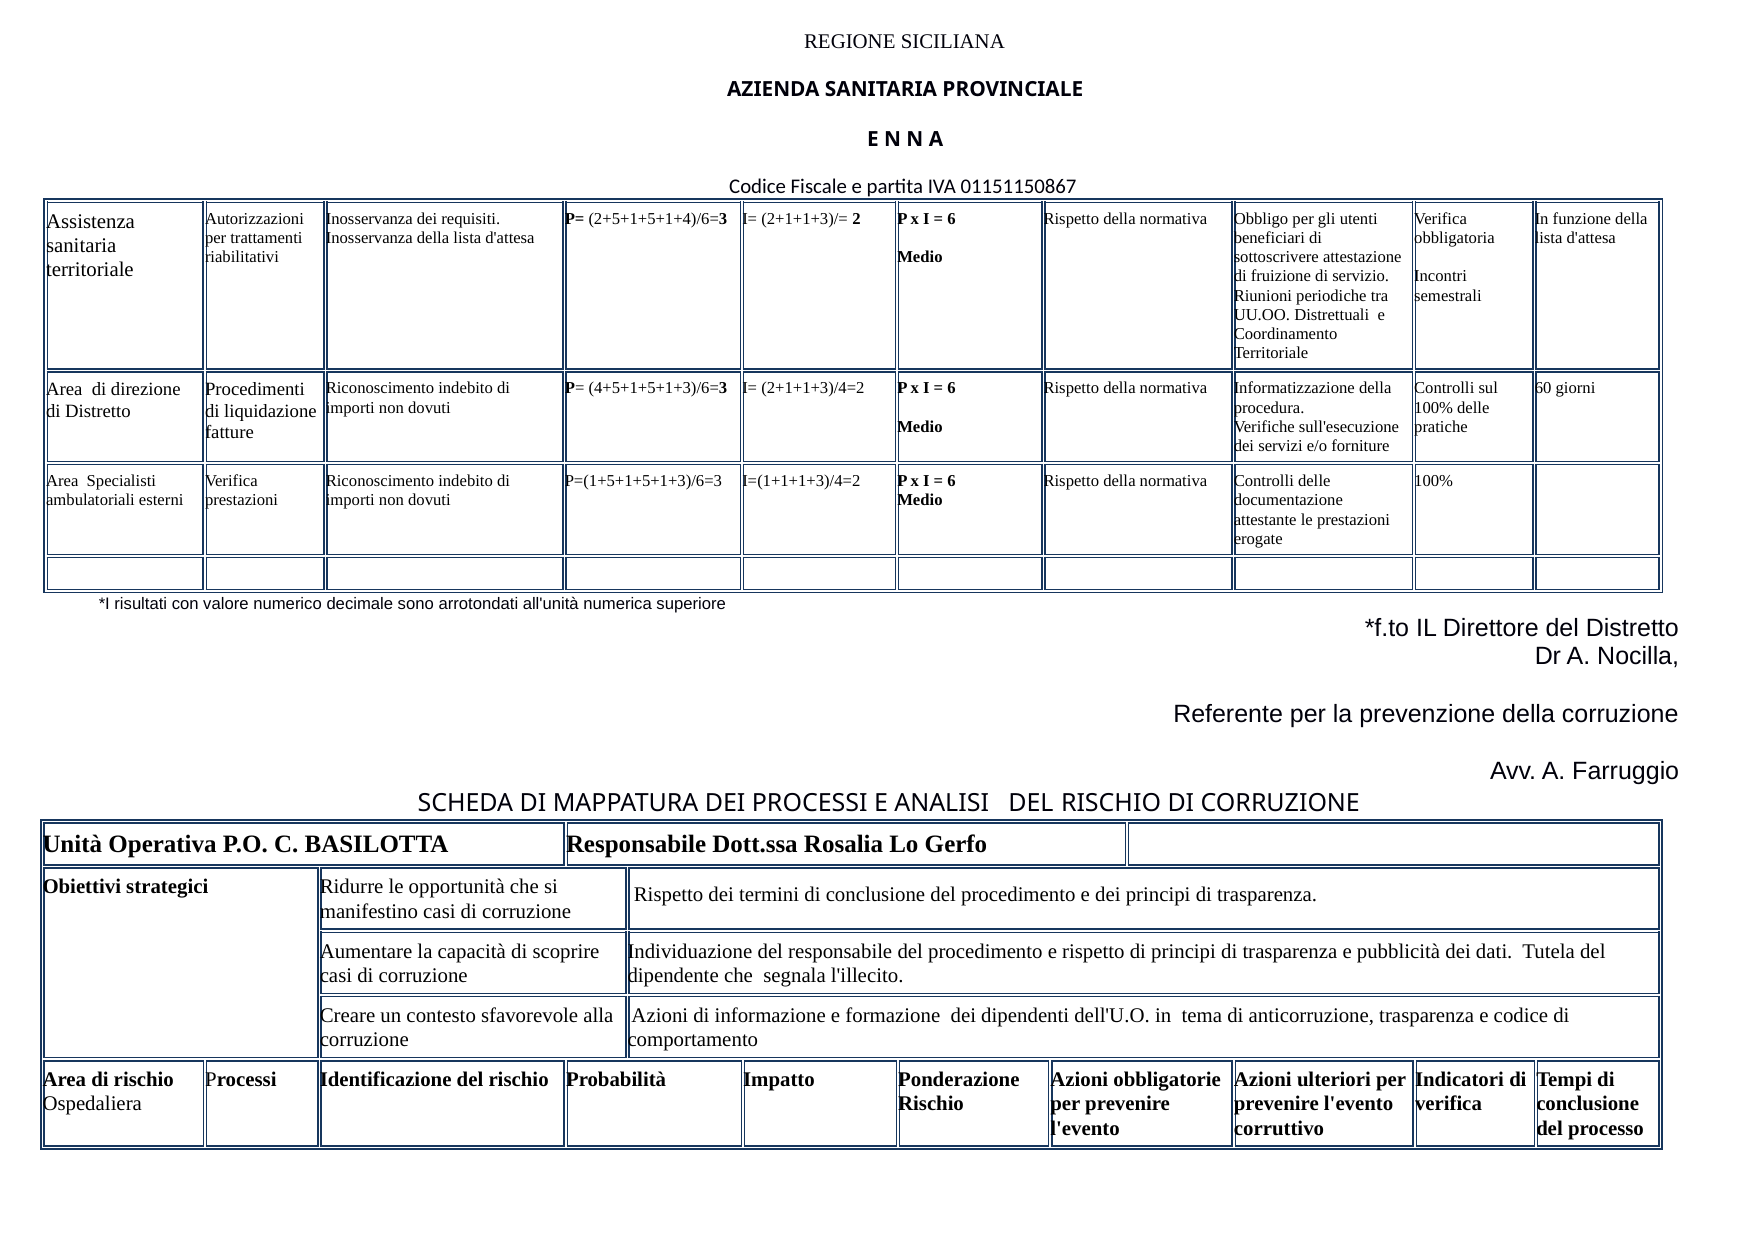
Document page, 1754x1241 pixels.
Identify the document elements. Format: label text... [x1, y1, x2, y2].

table_cell Inosservanza dei requisiti. Inosservanza della lista d'attesa [328, 203, 562, 368]
table_cell [744, 558, 895, 589]
text Referente per la prevenzione della corruzione [98, 699, 1679, 728]
table_cell Riconoscimento indebito di importi non dovuti [328, 465, 562, 553]
table_cell [328, 558, 562, 589]
table_cell Rispetto dei termini di conclusione del procedimento e dei principi di trasparenza. [630, 869, 1658, 928]
table_cell Rispetto della normativa [1046, 465, 1231, 553]
table_cell Procedimenti di liquidazione fatture [207, 373, 323, 461]
table_cell Assistenza sanitaria territoriale [48, 203, 202, 368]
table_cell Rispetto della normativa [1046, 373, 1231, 461]
table_cell Indicatori di verifica [1417, 1062, 1534, 1145]
table_cell Tempi di conclusione del processo [1538, 1062, 1658, 1145]
table_cell [1046, 558, 1231, 589]
table_cell In funzione della lista d'attesa [1537, 203, 1658, 368]
text *I risultati con valore numerico decimale sono arrotondati all'unità numerica superiore [98, 593, 1679, 613]
table_header [1129, 824, 1658, 864]
table_cell Aumentare la capacità di scoprire casi di corruzione [322, 933, 625, 993]
table_cell I= (2+1+1+3)/4=2 [744, 373, 895, 461]
table_cell I=(1+1+1+3)/4=2 [744, 465, 895, 553]
table_cell Ridurre le opportunità che si manifestino casi di corruzione [322, 869, 625, 928]
table_cell Informatizzazione della procedura. Verifiche sull'esecuzione dei servizi e/o forniture [1236, 373, 1412, 461]
table_cell [1236, 558, 1412, 589]
table_cell P x I = 6 Medio [899, 465, 1041, 553]
table_cell P x I = 6 Medio [899, 373, 1041, 461]
table_cell Ponderazione Rischio [900, 1062, 1048, 1145]
table_cell P x I = 6 Medio [899, 203, 1041, 368]
table_cell Area di direzione di Distretto [48, 373, 202, 461]
table_cell [1537, 465, 1658, 553]
table_cell [207, 558, 323, 589]
table_cell [899, 558, 1041, 589]
table_cell [1416, 558, 1532, 589]
table_cell Impatto [745, 1062, 896, 1145]
table_cell Rispetto della normativa [1046, 203, 1231, 368]
table_cell I= (2+1+1+3)/= 2 [744, 203, 895, 368]
table_cell Area Specialisti ambulatoriali esterni [48, 465, 202, 553]
text SCHEDA DI MAPPATURA DEI PROCESSI E ANALISI DEL RISCHIO DI CORRUZIONE [98, 785, 1679, 819]
table_cell P= (2+5+1+5+1+4)/6=3 [567, 203, 740, 368]
table_cell [1537, 558, 1658, 589]
table_cell Obbligo per gli utenti beneficiari di sottoscrivere attestazione di fruizione di servizio. Riunioni periodiche tra UU.OO. Distrettuali e Coordinamento Territoriale [1236, 203, 1412, 368]
table_header Unità Operativa P.O. C. BASILOTTA [45, 824, 563, 864]
table_cell Azioni ulteriori per prevenire l'evento corruttivo [1236, 1062, 1412, 1145]
table_cell Controlli sul 100% delle pratiche [1416, 373, 1532, 461]
text Avv. A. Farruggio [98, 756, 1679, 785]
table_cell Controlli delle documentazione attestante le prestazioni erogate [1236, 465, 1412, 553]
table_cell Probabilità [568, 1062, 741, 1145]
table_cell Individuazione del responsabile del procedimento e rispetto di principi di trasparenza e pubblicità dei dati. Tutela del dipendente che segnala l'illecito. [630, 933, 1658, 993]
table_cell [567, 558, 740, 589]
table_cell P=(1+5+1+5+1+3)/6=3 [567, 465, 740, 553]
table_cell Azioni di informazione e formazione dei dipendenti dell'U.O. in tema di anticorruzione, trasparenza e codice di comportamento [630, 997, 1658, 1057]
table_cell 100% [1416, 465, 1532, 553]
table_header Responsabile Dott.ssa Rosalia Lo Gerfo [568, 824, 1125, 864]
table_cell Riconoscimento indebito di importi non dovuti [328, 373, 562, 461]
table_cell Creare un contesto sfavorevole alla corruzione [322, 997, 625, 1057]
table_cell Obiettivi strategici [45, 869, 317, 1057]
table_cell Identificazione del rischio [322, 1062, 563, 1145]
table_cell Verifica obbligatoria Incontri semestrali [1416, 203, 1532, 368]
table_cell 60 giorni [1537, 373, 1658, 461]
table_cell P= (4+5+1+5+1+3)/6=3 [567, 373, 740, 461]
table_cell Autorizzazioni per trattamenti riabilitativi [207, 203, 323, 368]
table_cell Azioni obbligatorie per prevenire l'evento [1053, 1062, 1231, 1145]
table_cell Verifica prestazioni [207, 465, 323, 553]
text *f.to IL Direttore del Distretto [98, 613, 1679, 641]
table_cell [48, 558, 202, 589]
table_cell Area di rischio Ospedaliera [45, 1062, 203, 1145]
table_cell Processi [207, 1062, 317, 1145]
text Dr A. Nocilla, [98, 641, 1679, 670]
